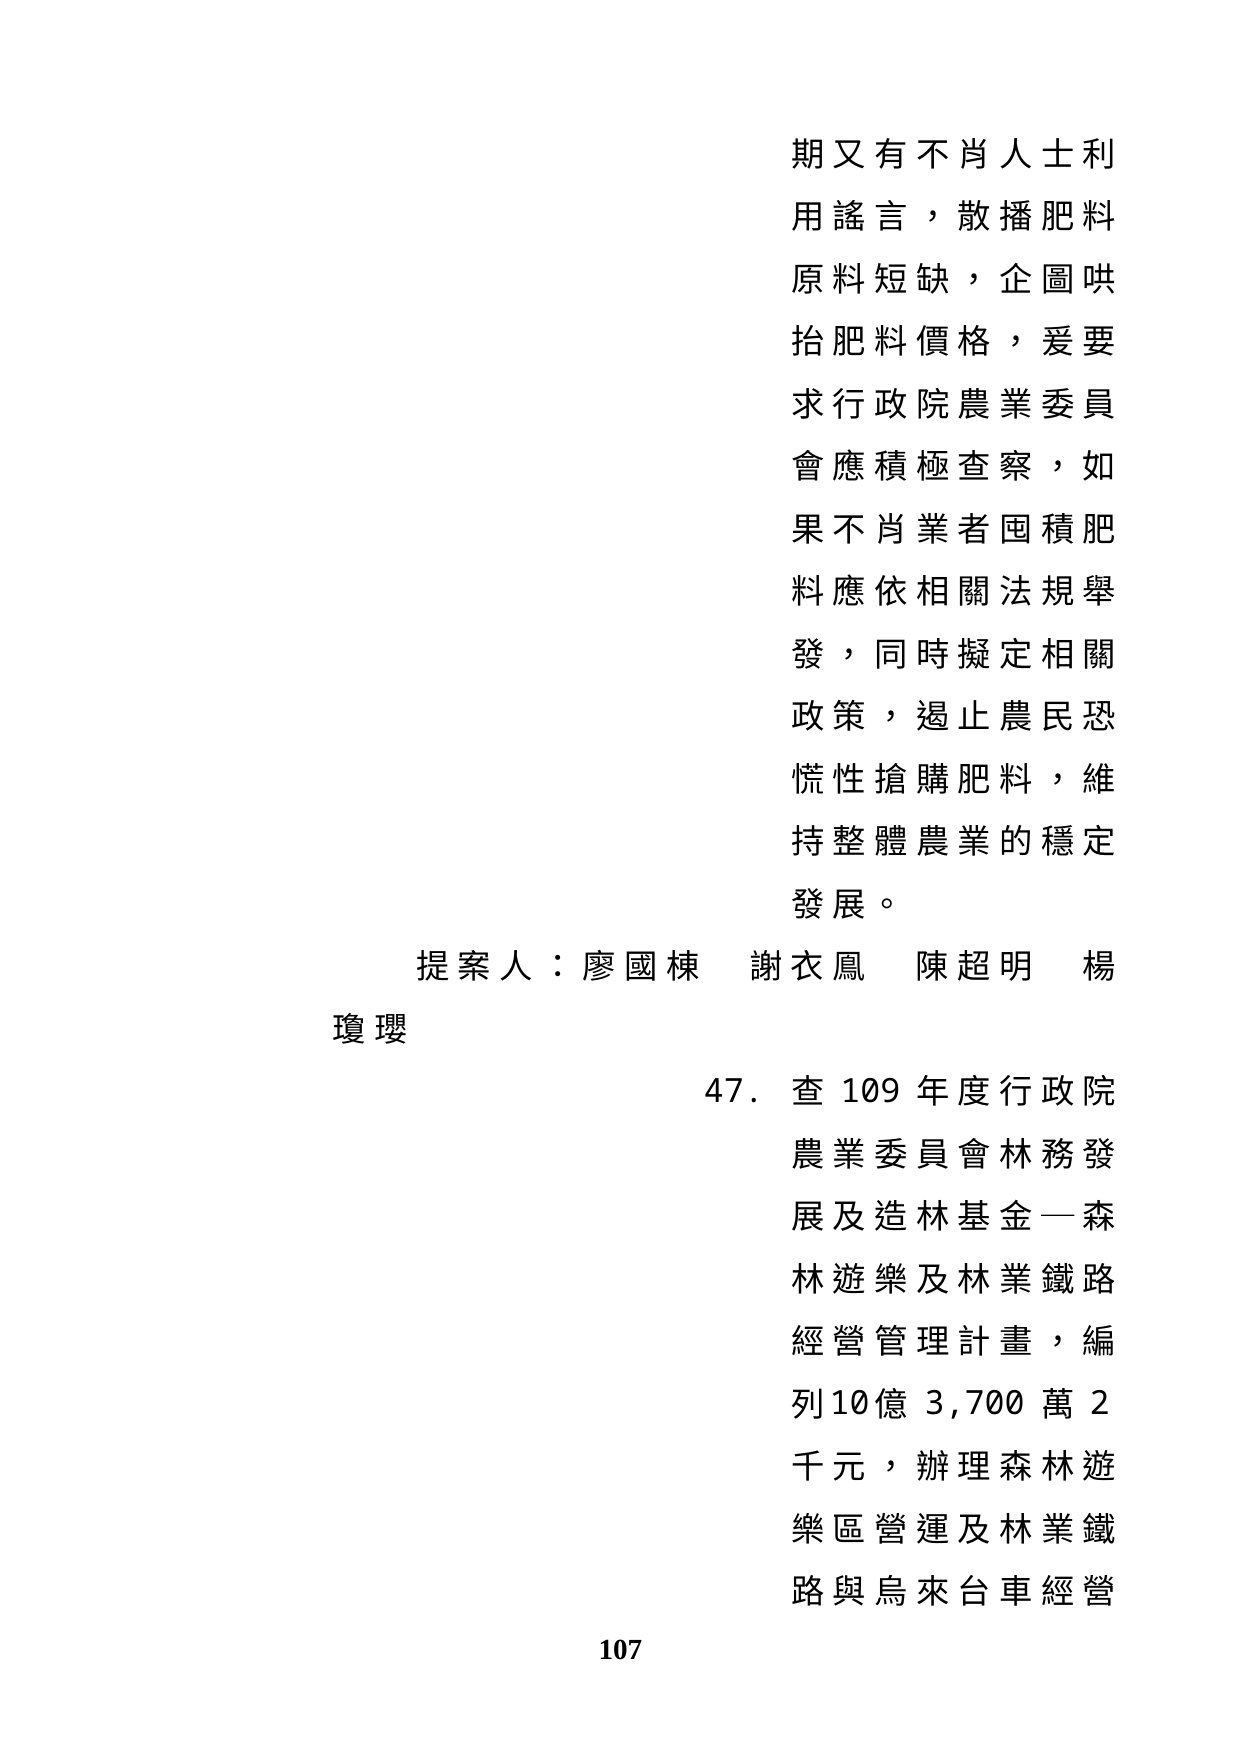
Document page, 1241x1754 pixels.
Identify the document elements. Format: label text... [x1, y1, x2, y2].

list 查109年度行政院農業委員會林務發展及造林基金─森林遊樂及林業鐵路經營管理計畫，編列10億3,700萬2千元，辦理森林遊樂區營運及林業鐵路與烏來台車經營 [684, 1048, 1120, 1610]
list 期又有不肖人士利用謠言，散播肥料原料短缺，企圖哄抬肥料價格，爰要求行政院農業委員會應積極查察，如果不肖業者囤積肥料應依相關法規舉發，同時擬定相關政策，遏止農民恐慌性搶購肥料，維持整體農業的穩定發展。 [684, 110, 1120, 923]
text 提案人：廖國棟 謝衣鳯 陳超明 楊瓊瓔 [293, 923, 1120, 1048]
